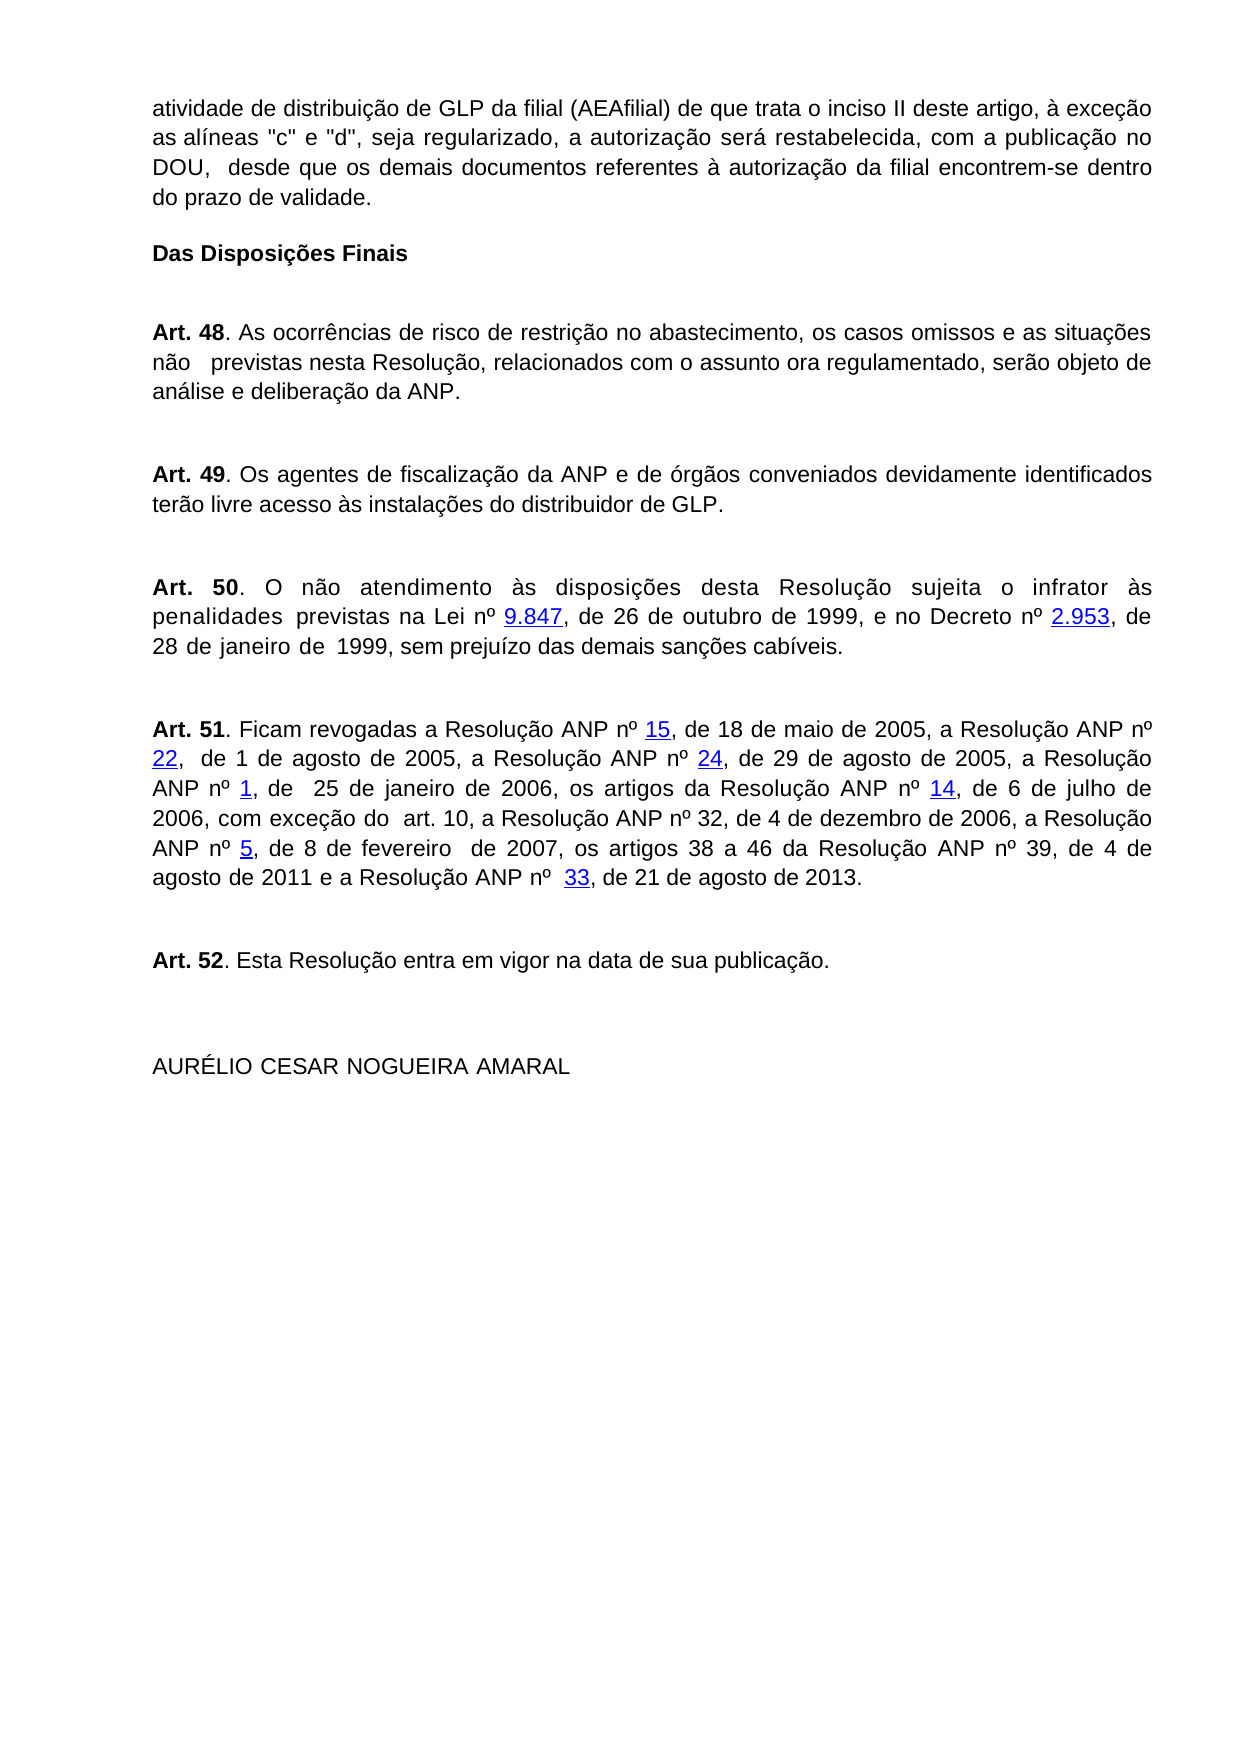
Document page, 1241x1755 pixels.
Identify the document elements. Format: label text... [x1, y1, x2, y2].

text Art. 50. O não atendimento às disposições desta Resolução sujeita o infrator às penalidades previstas na Lei nº 9.847, de 26 de outubro de 1999, e no Decreto nº 2.953, de 28 de janeiro de 1999, sem prejuízo das demais sanções cabíveis. [152, 573, 1153, 659]
text Art. 49. Os agentes de fiscalização da ANP e de órgãos conveniados devidamente identificados terão livre acesso às instalações do distribuidor de GLP. [152, 461, 1152, 517]
text Art. 52. Esta Resolução entra em vigor na data de sua publicação. [152, 947, 1163, 973]
text AURÉLIO CESAR NOGUEIRA AMARAL [152, 1053, 1163, 1079]
text atividade de distribuição de GLP da filial (AEAfilial) de que trata o inciso II deste artigo, à exceção as alíneas "c" e "d", seja regularizado, a autorização será restabelecida, com a publicação no DOU, desde que os demais documentos referentes à autorização da filial encontrem-se dentro do prazo de validade. [152, 94, 1152, 210]
text Art. 51. Ficam revogadas a Resolução ANP nº 15, de 18 de maio de 2005, a Resolução ANP nº 22, de 1 de agosto de 2005, a Resolução ANP nº 24, de 29 de agosto de 2005, a Resolução ANP nº 1, de 25 de janeiro de 2006, os artigos da Resolução ANP nº 14, de 6 de julho de 2006, com exceção do art. 10, a Resolução ANP nº 32, de 4 de dezembro de 2006, a Resolução ANP nº 5, de 8 de fevereiro de 2007, os artigos 38 a 46 da Resolução ANP nº 39, de 4 de agosto de 2011 e a Resolução ANP nº 33, de 21 de agosto de 2013. [152, 716, 1153, 891]
text Art. 48. As ocorrências de risco de restrição no abastecimento, os casos omissos e as situações não previstas nesta Resolução, relacionados com o assunto ora regulamentado, serão objeto de análise e deliberação da ANP. [152, 319, 1152, 404]
subtitle Das Disposições Finais [152, 240, 1163, 266]
